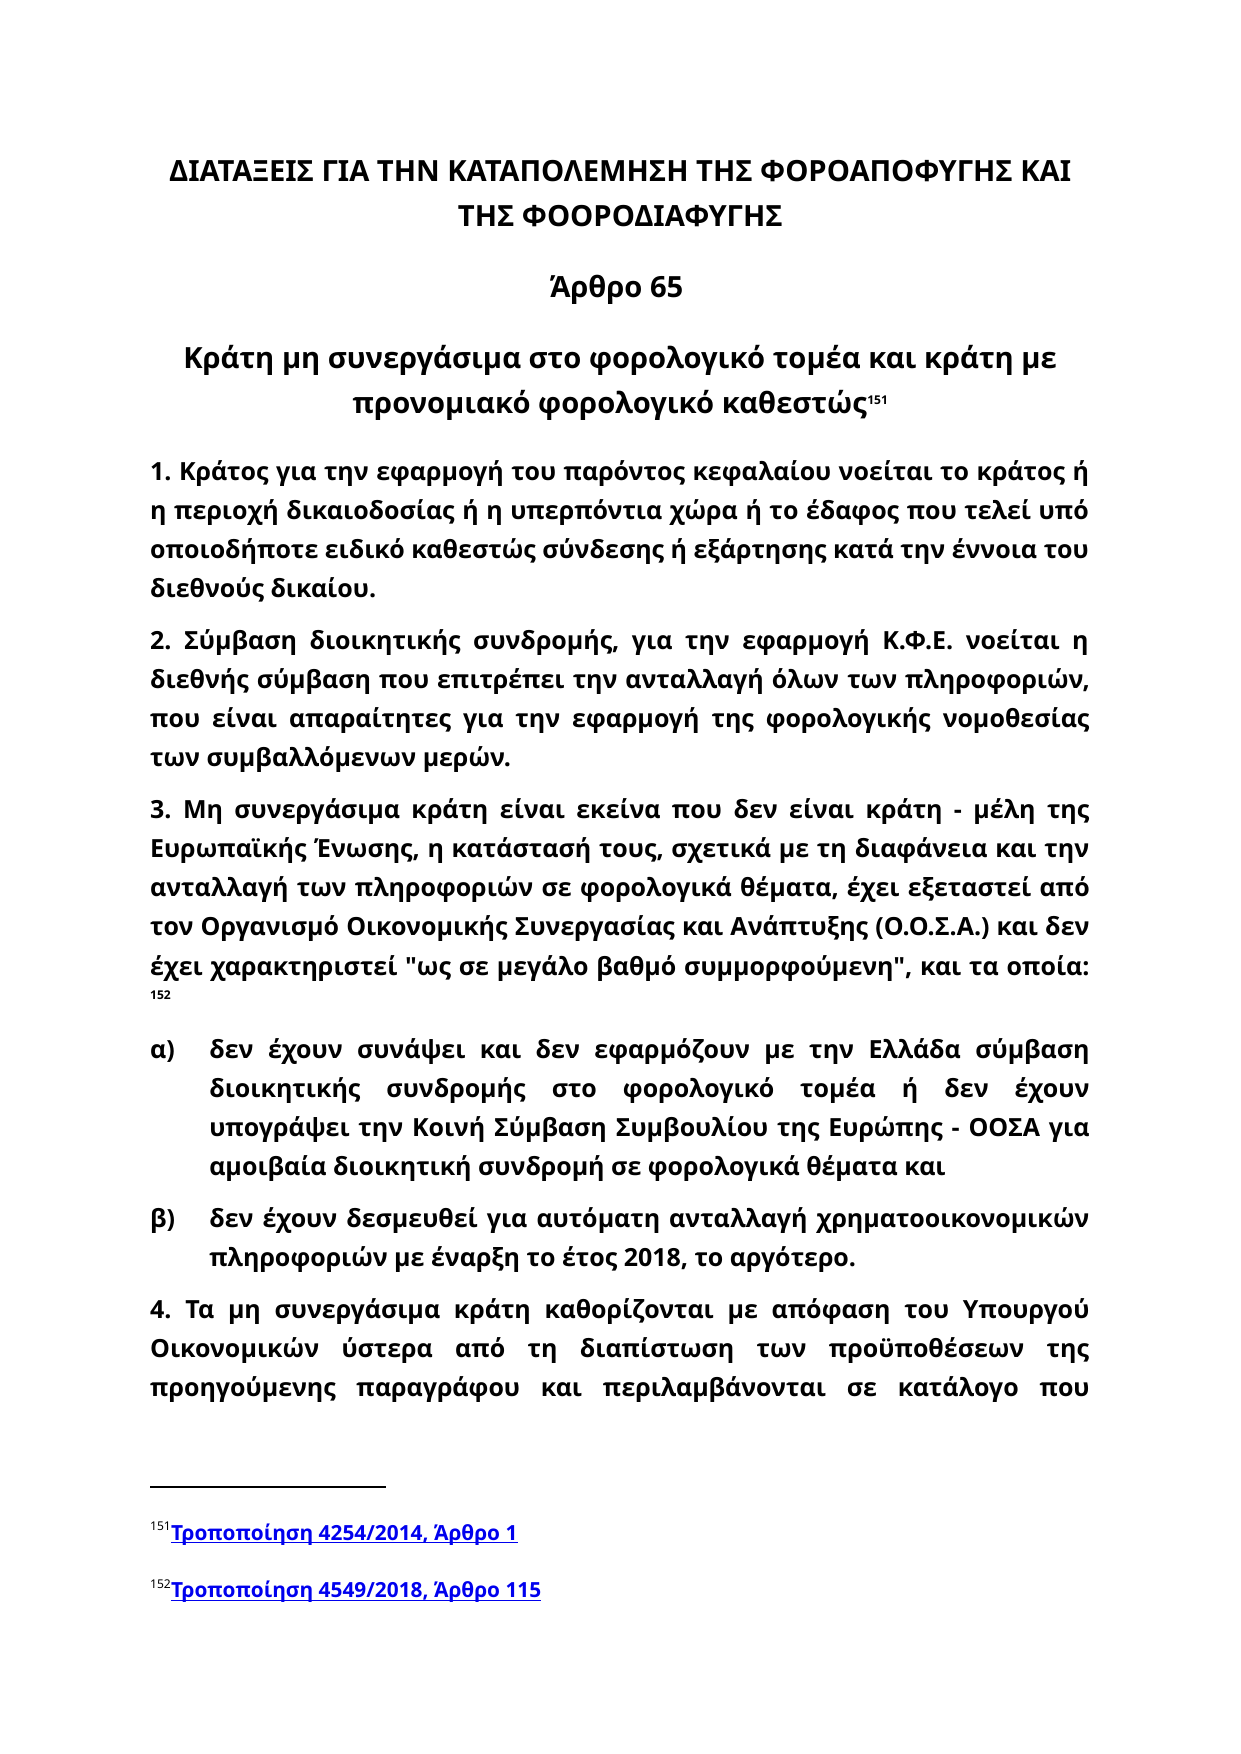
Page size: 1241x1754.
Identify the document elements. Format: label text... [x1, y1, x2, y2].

text 1. Κράτος για την εφαρμογή του παρόντος κεφαλαίου νοείται το κράτος ή η περιοχή δικαιοδοσίας ή η υπερπόντια χώρα ή το έδαφος που τελεί υπό οποιοδήποτε ειδικό καθεστώς σύνδεσης ή εξάρτησης κατά την έννοια του διεθνούς δικαίου. [150, 453, 1090, 605]
subtitle Άρθρο 65 [150, 266, 1090, 306]
subtitle ΔΙΑΤΑΞΕΙΣ ΓΙΑ ΤΗΝ ΚΑΤΑΠΟΛΕΜΗΣΗ ΤΗΣ ΦΟΡΟΑΠΟΦΥΓΗΣ ΚΑΙ ΤΗΣ ΦΟΟΡΟΔΙΑΦΥΓΗΣ [150, 150, 1090, 235]
text 3. Μη συνεργάσιμα κράτη είναι εκείνα που δεν είναι κράτη - μέλη της Ευρωπαϊκής Ένωσης, η κατάστασή τους, σχετικά με τη διαφάνεια και την ανταλλαγή των πληροφοριών σε φορολογικά θέματα, έχει εξεταστεί από τον Οργανισμό Οικονομικής Συνεργασίας και Ανάπτυξης (Ο.Ο.Σ.Α.) και δεν έχει χαρακτηριστεί "ως σε μεγάλο βαθμό συμμορφούμενη", και τα οποία: [150, 791, 1090, 1015]
subtitle Κράτη μη συνεργάσιμα στο φορολογικό τομέα και κράτη με προνομιακό φορολογικό καθεστώς [150, 337, 1090, 422]
text 2. Σύμβαση διοικητικής συνδρομής, για την εφαρμογή Κ.Φ.Ε. νοείται η διεθνής σύμβαση που επιτρέπει την ανταλλαγή όλων των πληροφοριών, που είναι απαραίτητες για την εφαρμογή της φορολογικής νομοθεσίας των συμβαλλόμενων μερών. [150, 622, 1090, 774]
text Τροποποίηση 4549/2018, Άρθρο 115 [150, 1576, 1090, 1604]
list α) δεν έχουν συνάψει και δεν εφαρμόζουν με την Ελλάδα σύμβαση διοικητικής συνδρομής στο φορολογικό τομέα ή δεν έχουν υπογράψει την Κοινή Σύμβαση Συμβουλίου της Ευρώπης - ΟΟΣΑ για αμοιβαία διοικητική συνδρομή σε φορολογικά θέματα και [150, 1031, 1090, 1183]
text Τροποποίηση 4254/2014, Άρθρο 1 [150, 1518, 1090, 1546]
text 4. Τα μη συνεργάσιμα κράτη καθορίζονται με απόφαση του Υπουργού Οικονομικών ύστερα από τη διαπίστωση των προϋποθέσεων της προηγούμενης παραγράφου και περιλαμβάνονται σε κατάλογο που [150, 1291, 1090, 1404]
list β) δεν έχουν δεσμευθεί για αυτόματη ανταλλαγή χρηματοοικονομικών πληροφοριών με έναρξη το έτος 2018, το αργότερο. [150, 1201, 1090, 1274]
